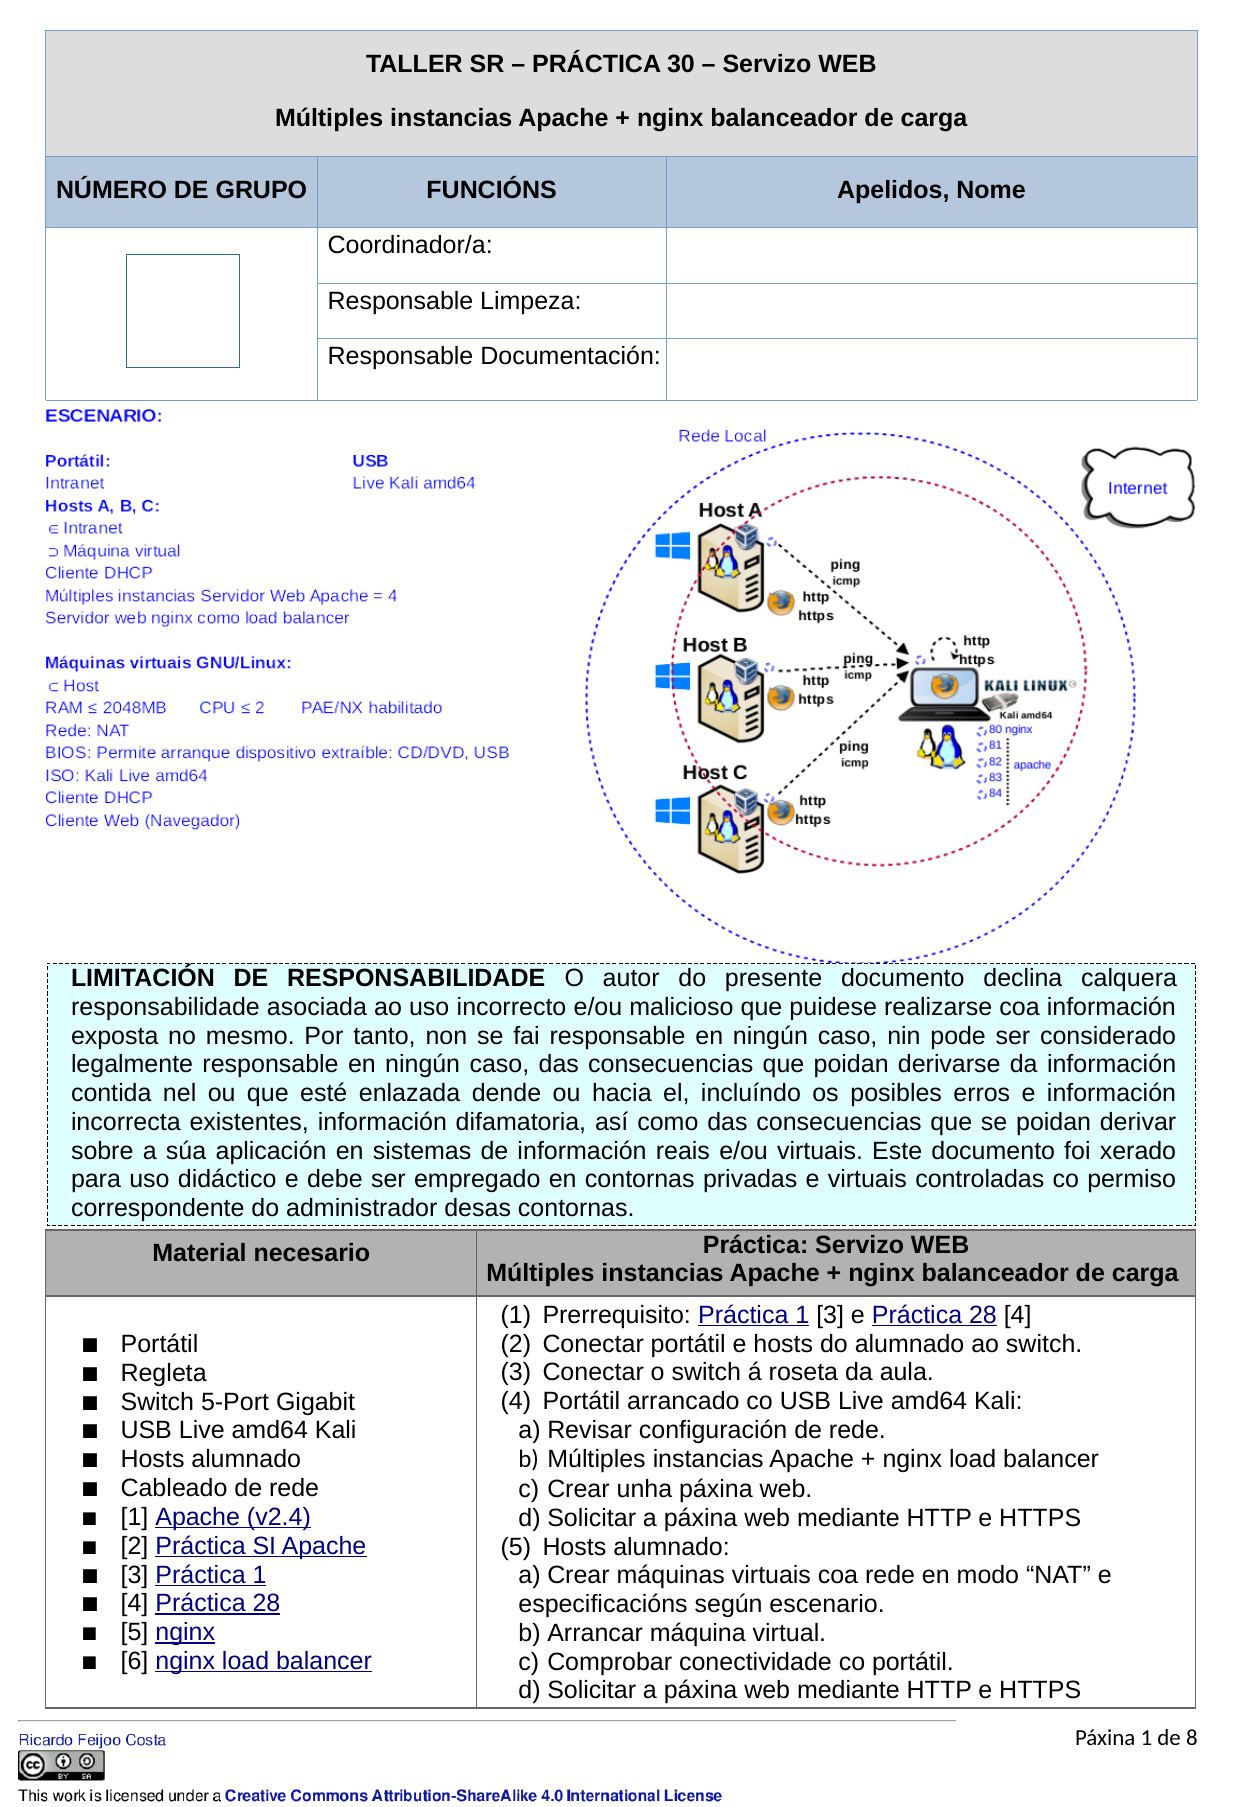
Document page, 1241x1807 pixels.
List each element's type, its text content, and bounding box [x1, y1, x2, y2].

table_cell FUNCIÓNS [318, 157, 666, 227]
table_cell Prerrequisito: Práctica 1 [3] e Práctica 28 [4] Conectar portátil e hosts do alumnado ao switch. Conectar o switch á roseta da aula. Portátil arrancado co USB Live amd64 Kali: Revisar configuración de rede. Múltiples instancias Apache + nginx load balancer Crear unha páxina web. Solicitar a páxina web mediante HTTP e HTTPS Hosts alumnado: Crear máquinas virtuais coa rede en modo “NAT” e especificacións según escenario. Arrancar máquina virtual. Comprobar conectividade co portátil. Solicitar a páxina web mediante HTTP e HTTPS [477, 1297, 1195, 1707]
table_header Material necesario [46, 1231, 476, 1295]
table_cell [46, 228, 317, 400]
table_cell Responsable Limpeza: [318, 284, 666, 338]
table_cell Coordinador/a: [318, 228, 666, 283]
table_cell Portátil Regleta Switch 5-Port Gigabit USB Live amd64 Kali Hosts alumnado Cableado de rede [1] Apache (v2.4) [2] Práctica SI Apache [3] Práctica 1 [4] Práctica 28 [5] nginx [6] nginx load balancer [46, 1297, 476, 1707]
table_cell NÚMERO DE GRUPO [46, 157, 317, 227]
table_header TALLER SR – PRÁCTICA 30 – Servizo WEB Múltiples instancias Apache + nginx balanceador de carga [46, 31, 1197, 156]
table_cell [667, 339, 1197, 400]
picture [8, 1715, 957, 1806]
picture [45, 408, 1198, 963]
table_cell Apelidos, Nome [667, 157, 1197, 227]
table_cell [667, 284, 1197, 338]
table_cell Responsable Documentación: [318, 339, 666, 400]
table_cell [667, 228, 1197, 283]
table_header Práctica: Servizo WEB Múltiples instancias Apache + nginx balanceador de carga [477, 1231, 1195, 1295]
